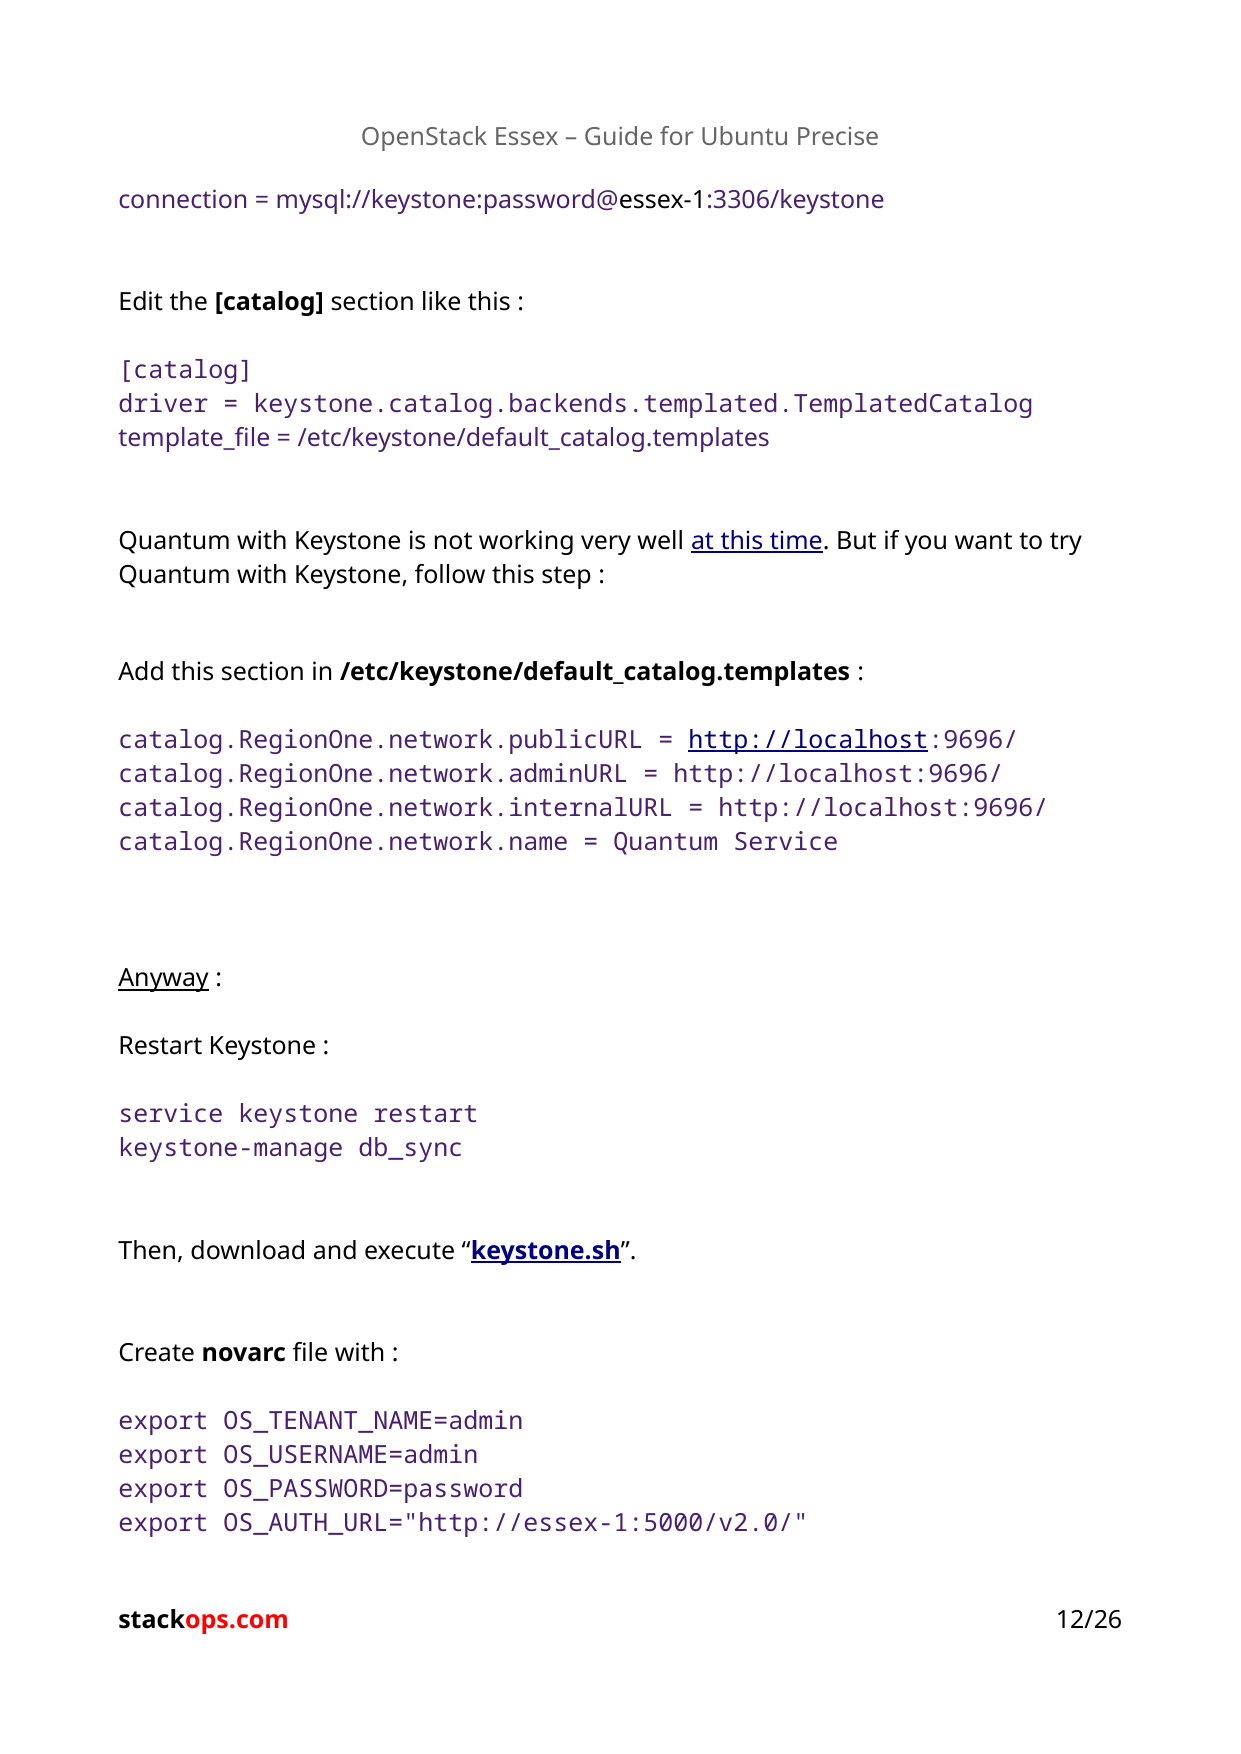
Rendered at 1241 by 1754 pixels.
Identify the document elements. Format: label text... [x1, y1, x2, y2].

text Restart Keystone : [118, 1028, 1122, 1062]
text export OS_AUTH_URL="http://essex-1:5000/v2.0/" [118, 1505, 1122, 1539]
text Create novarc file with : [118, 1334, 1122, 1368]
text Then, download and execute “keystone.sh”. [118, 1232, 1122, 1266]
text export OS_PASSWORD=password [118, 1471, 1122, 1505]
text export OS_USERNAME=admin [118, 1437, 1122, 1471]
text service keystone restart [118, 1096, 1122, 1130]
text driver = keystone.catalog.backends.templated.TemplatedCatalog [118, 386, 1122, 420]
text catalog.RegionOne.network.adminURL = http://localhost:9696/ [118, 755, 1122, 789]
text catalog.RegionOne.network.name = Quantum Service [118, 823, 1122, 858]
text [catalog] [118, 352, 1122, 386]
text Add this section in /etc/keystone/default_catalog.templates : [118, 653, 1122, 687]
text Edit the [catalog] section like this : [118, 284, 1122, 318]
text connection = mysql://keystone:password@essex-1:3306/keystone [118, 182, 1122, 216]
text catalog.RegionOne.network.publicURL = http://localhost:9696/ [118, 721, 1122, 755]
text Anyway : [118, 960, 1122, 994]
text export OS_TENANT_NAME=admin [118, 1403, 1122, 1437]
text keystone-manage db_sync [118, 1130, 1122, 1164]
text template_file = /etc/keystone/default_catalog.templates [118, 420, 1122, 454]
text catalog.RegionOne.network.internalURL = http://localhost:9696/ [118, 789, 1122, 823]
text Quantum with Keystone is not working very well at this time. But if you want to try Quantum with Keystone, follow this step : [118, 522, 1122, 590]
